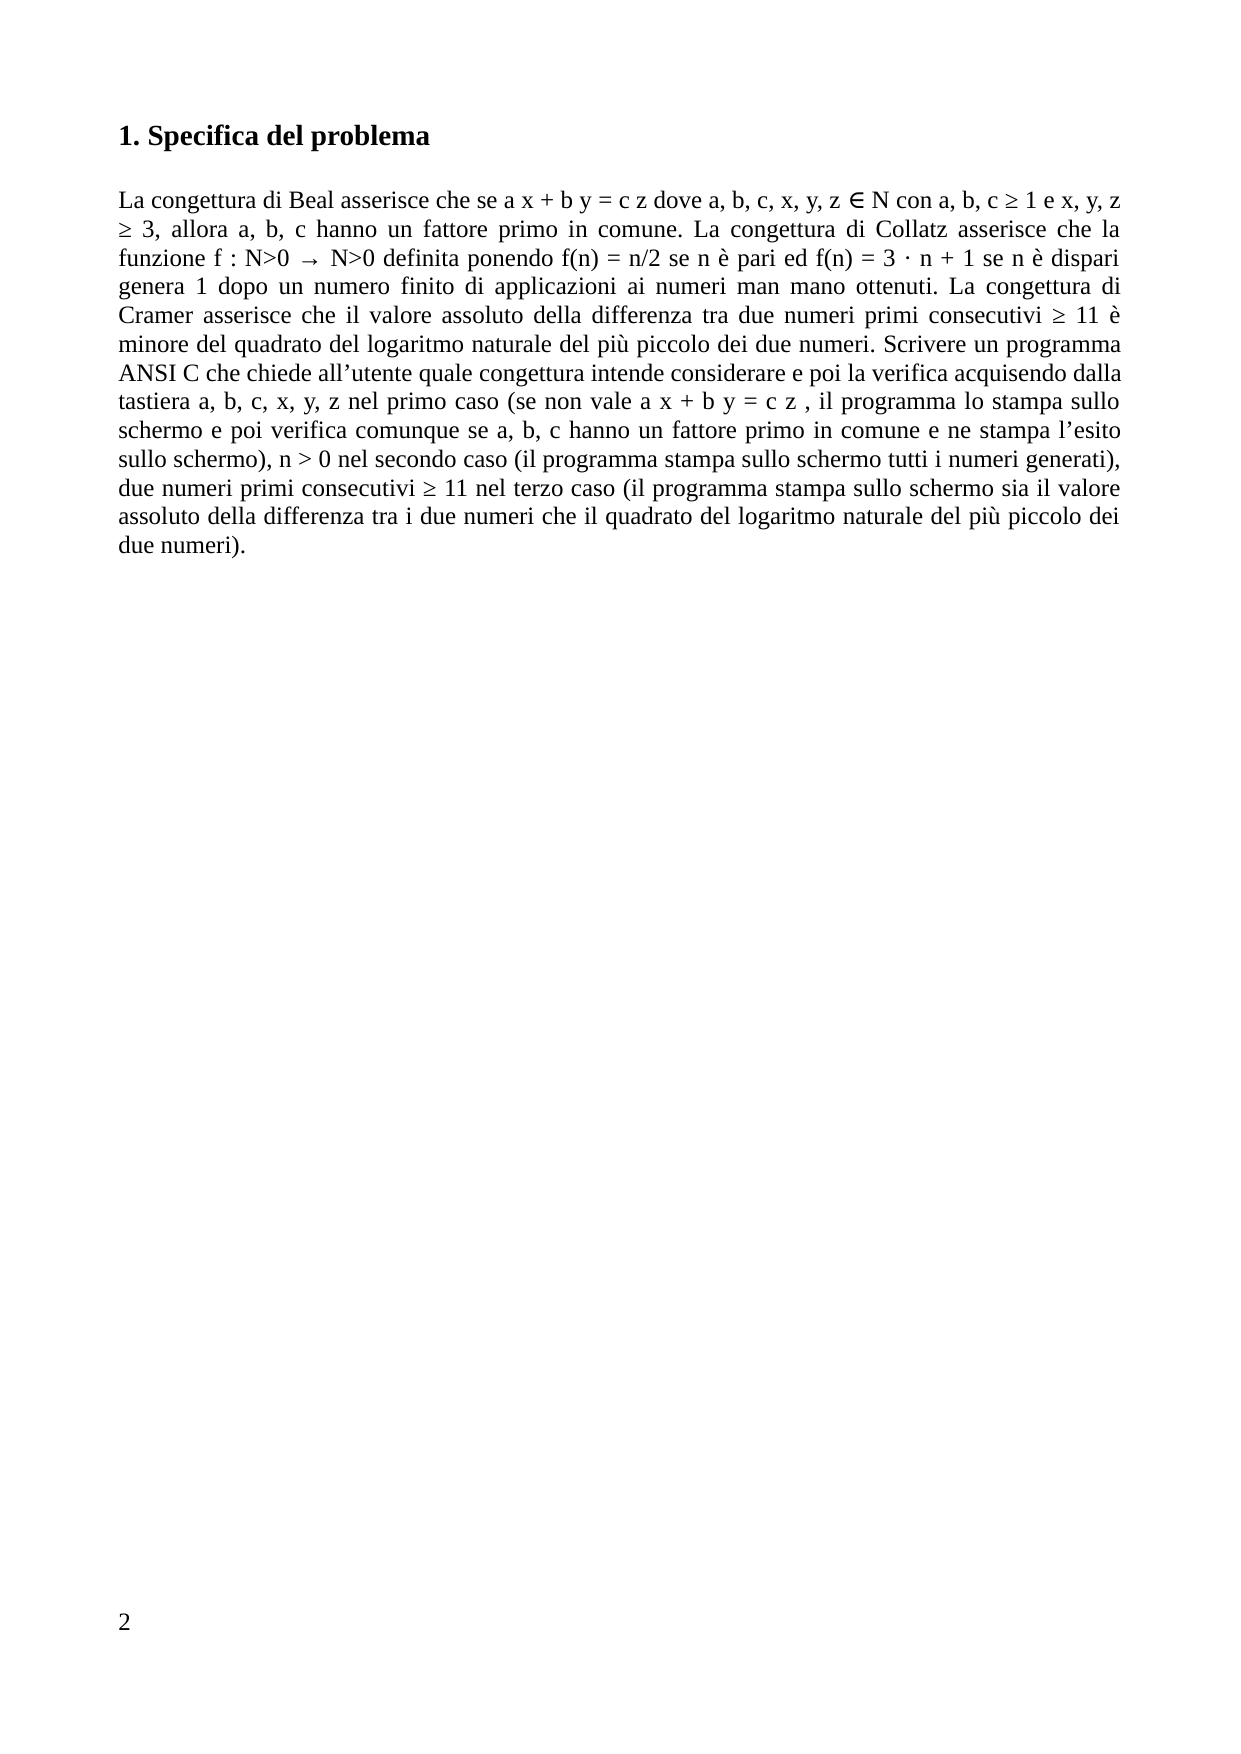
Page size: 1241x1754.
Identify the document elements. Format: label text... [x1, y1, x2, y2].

text La congettura di Beal asserisce che se a x + b y = c z dove a, b, c, x, y, z ∈ N con a, b, c ≥ 1 e x, y, z ≥ 3, allora a, b, c hanno un fattore primo in comune. La congettura di Collatz asserisce che la funzione f : N>0 → N>0 definita ponendo f(n) = n/2 se n è pari ed f(n) = 3 · n + 1 se n è dispari genera 1 dopo un numero finito di applicazioni ai numeri man mano ottenuti. La congettura di Cramer asserisce che il valore assoluto della differenza tra due numeri primi consecutivi ≥ 11 è minore del quadrato del logaritmo naturale del più piccolo dei due numeri. Scrivere un programma ANSI C che chiede all’utente quale congettura intende considerare e poi la verifica acquisendo dalla tastiera a, b, c, x, y, z nel primo caso (se non vale a x + b y = c z , il programma lo stampa sullo schermo e poi verifica comunque se a, b, c hanno un fattore primo in comune e ne stampa l’esito sullo schermo), n > 0 nel secondo caso (il programma stampa sullo schermo tutti i numeri generati), due numeri primi consecutivi ≥ 11 nel terzo caso (il programma stampa sullo schermo sia il valore assoluto della differenza tra i due numeri che il quadrato del logaritmo naturale del più piccolo dei due numeri). [118, 185, 1122, 559]
text 1. Specifica del problema [118, 118, 1122, 152]
